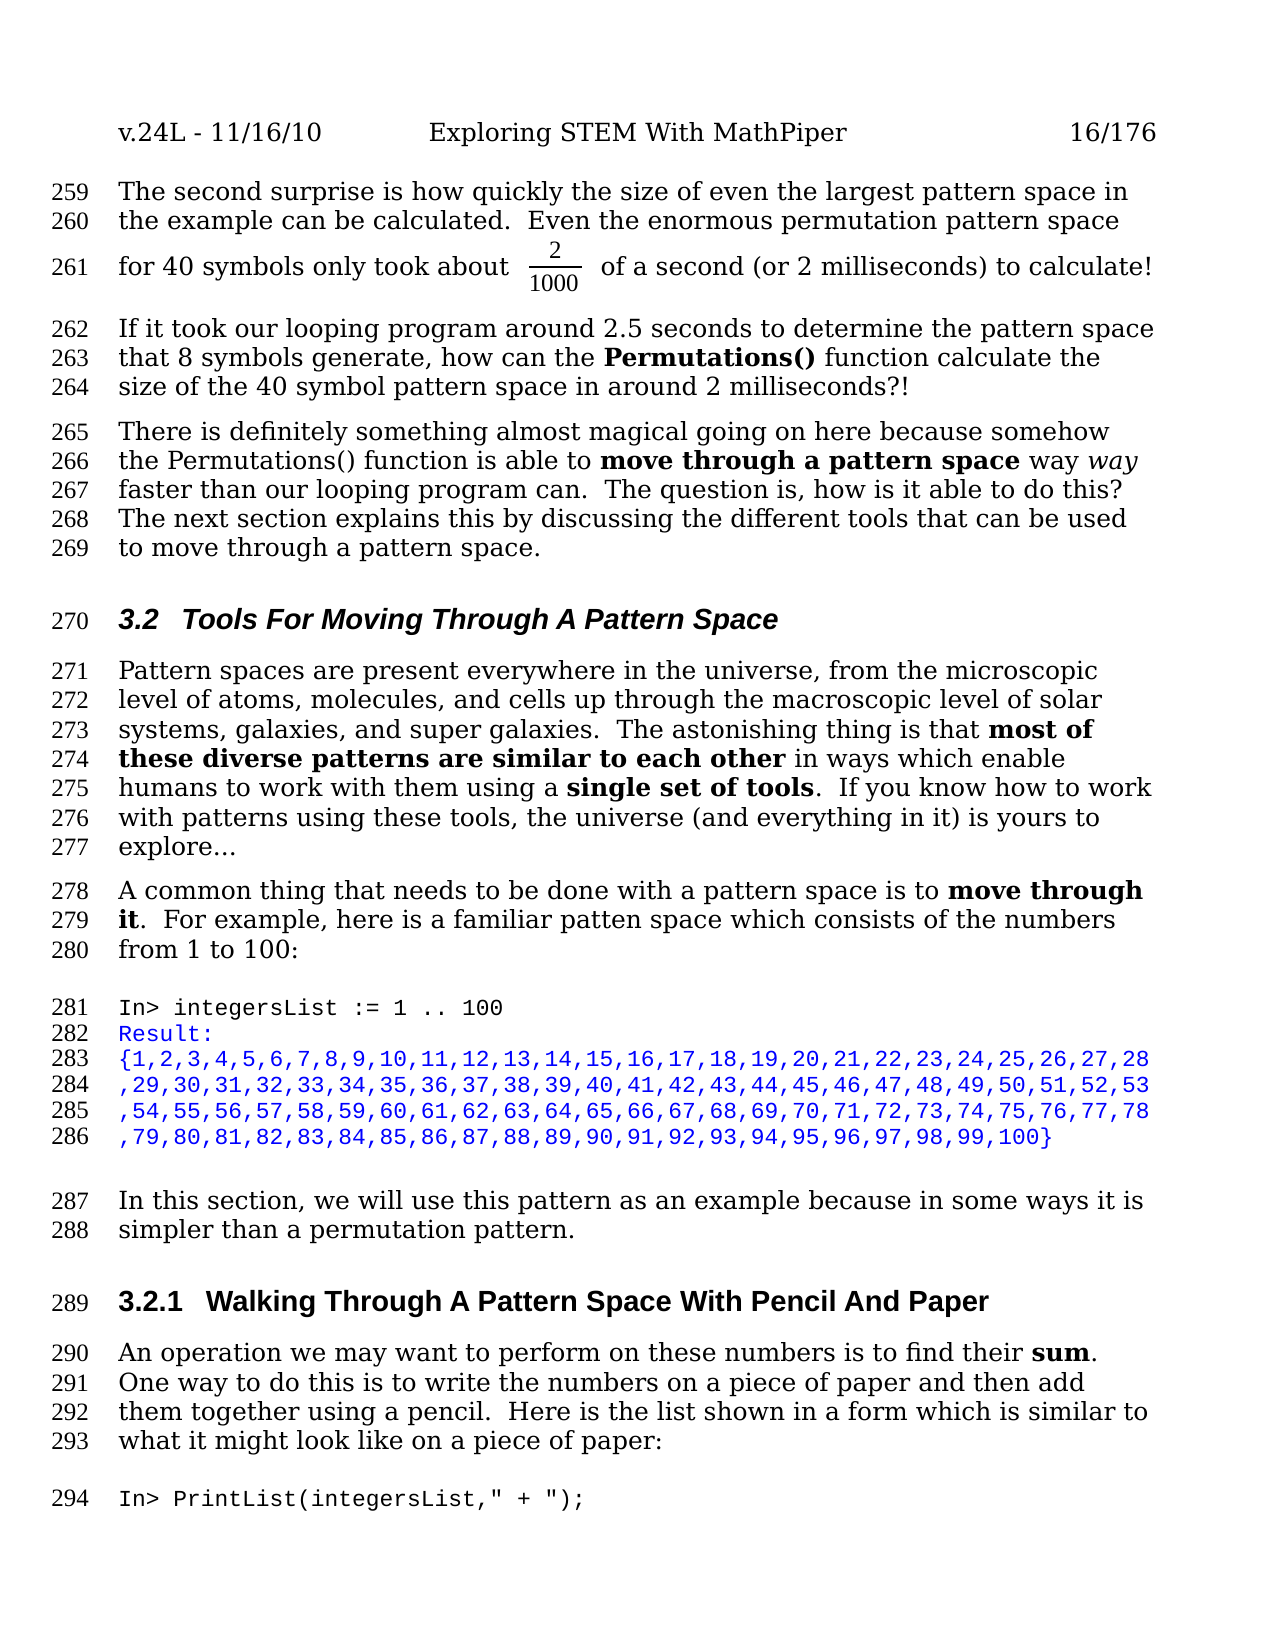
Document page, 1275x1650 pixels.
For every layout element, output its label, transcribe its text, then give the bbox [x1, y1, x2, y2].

subtitle Walking Through A Pattern Space With Pencil And Paper [118, 1284, 1157, 1317]
text In this section, we will use this pattern as an example because in some ways it is simpler than a permutation pattern. [118, 1186, 1157, 1245]
text The second surprise is how quickly the size of even the largest pattern space in the example can be calculated. Even the enormous permutation pattern space for 40 symbols only took aboutof a second (or 2 milliseconds) to calculate! [118, 177, 1157, 299]
text There is definitely something almost magical going on here because somehow the Permutations() function is able to move through a pattern space way way faster than our looping program can. The question is, how is it able to do this? The next section explains this by discussing the different tools that can be used to move through a pattern space. [118, 417, 1157, 563]
text In> PrintList(integersList," + "); [118, 1487, 1157, 1513]
text An operation we may want to perform on these numbers is to find their sum. One way to do this is to write the numbers on a piece of paper and then add them together using a pencil. Here is the list shown in a form which is similar to what it might look like on a piece of paper: [118, 1338, 1157, 1455]
text Result: {1,2,3,4,5,6,7,8,9,10,11,12,13,14,15,16,17,18,19,20,21,22,23,24,25,26,27,28,29,30,31,32,33,34,35,36,37,38,39,40,41,42,43,44,45,46,47,48,49,50,51,52,53,54,55,56,57,58,59,60,61,62,63,64,65,66,67,68,69,70,71,72,73,74,75,76,77,78,79,80,81,82,83,84,85,86,87,88,89,90,91,92,93,94,95,96,97,98,99,100} [118, 1022, 1157, 1152]
text If it took our looping program around 2.5 seconds to determine the pattern space that 8 symbols generate, how can the Permutations() function calculate the size of the 40 symbol pattern space in around 2 milliseconds?! [118, 314, 1157, 402]
text A common thing that needs to be done with a pattern space is to move through it. For example, here is a familiar patten space which consists of the numbers from 1 to 100: [118, 876, 1157, 964]
subtitle Tools For Moving Through A Pattern Space [118, 602, 1157, 635]
text In> integersList := 1 .. 100 [118, 996, 1157, 1022]
text Pattern spaces are present everywhere in the universe, from the microscopic level of atoms, molecules, and cells up through the macroscopic level of solar systems, galaxies, and super galaxies. The astonishing thing is that most of these diverse patterns are similar to each other in ways which enable humans to work with them using a single set of tools. If you know how to work with patterns using these tools, the universe (and everything in it) is yours to explore... [118, 656, 1157, 861]
